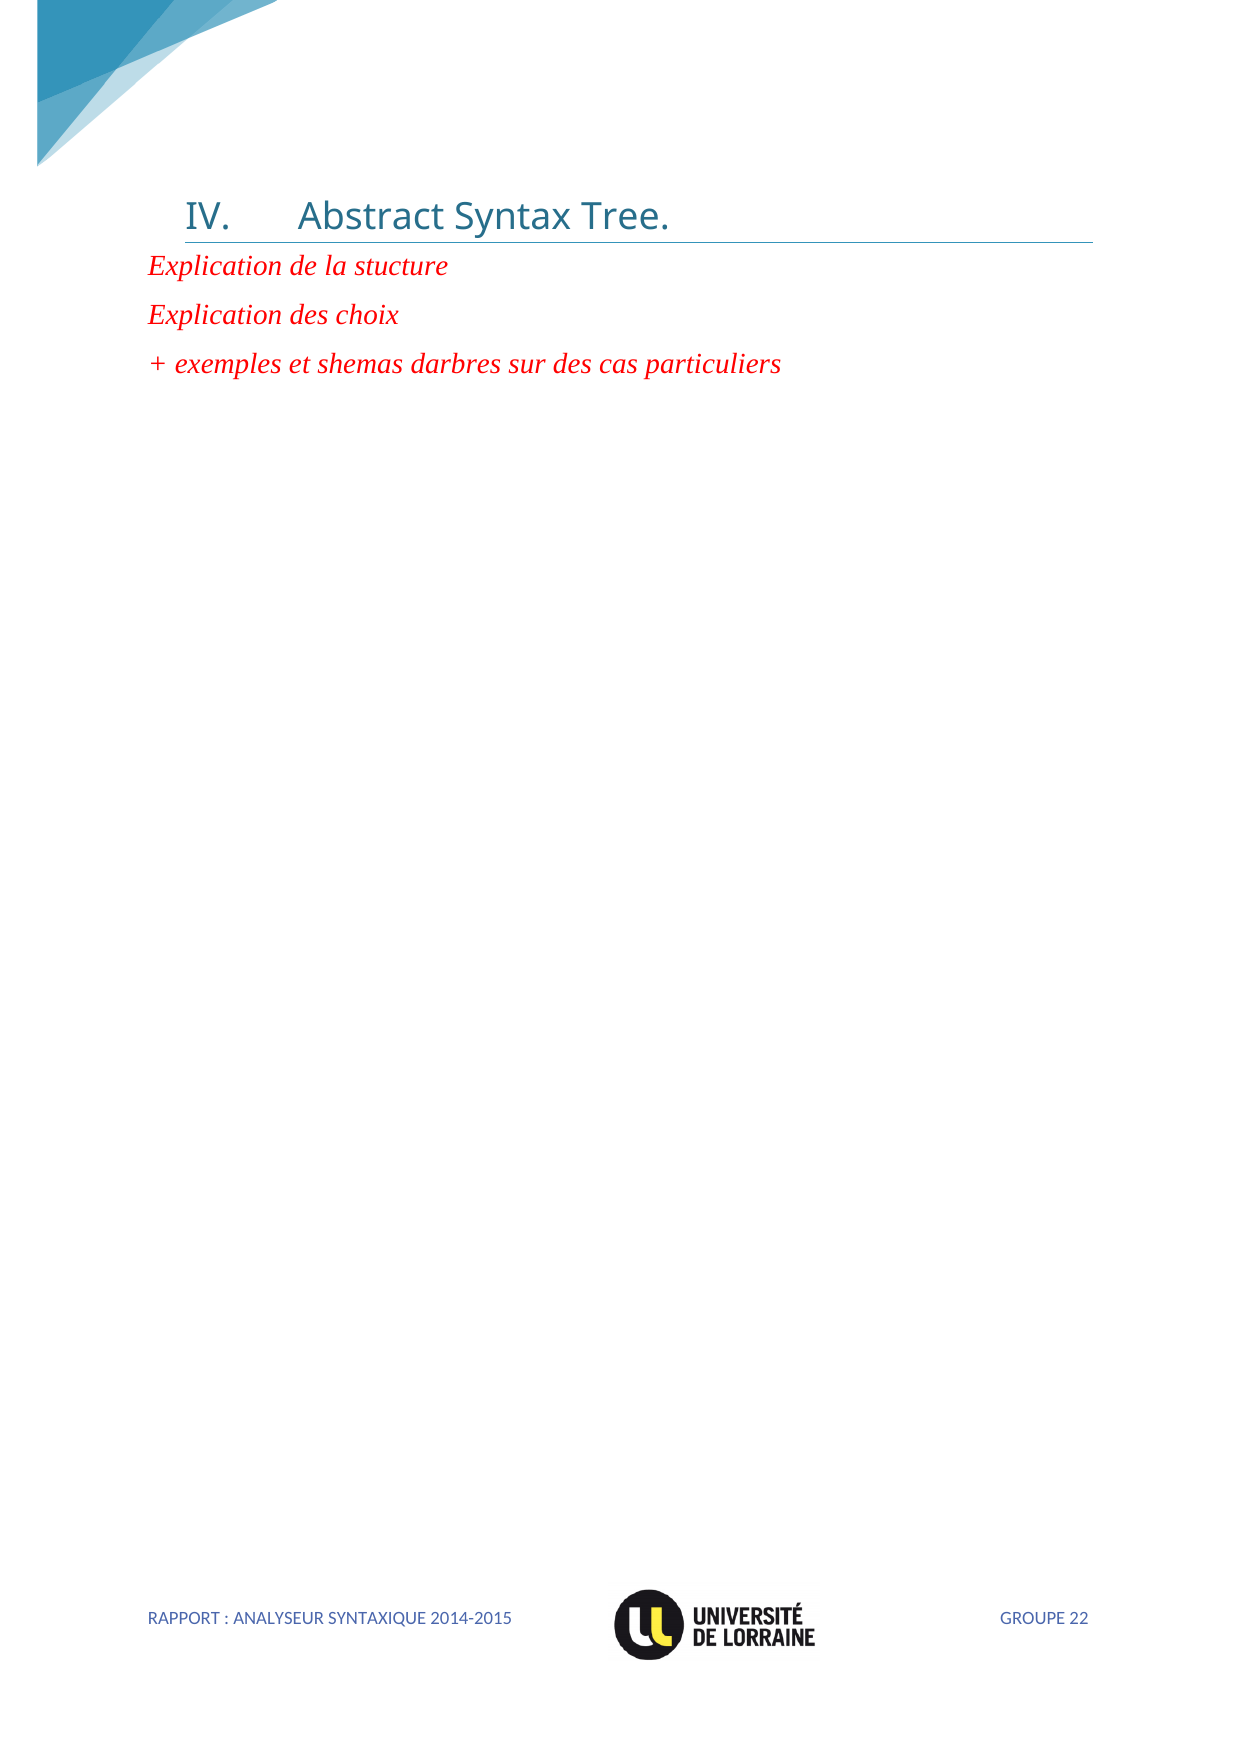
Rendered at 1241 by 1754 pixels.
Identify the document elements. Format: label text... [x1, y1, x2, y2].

list Abstract Syntax Tree. [185, 189, 1093, 242]
text Explication des choix [148, 297, 1093, 331]
text + exemples et shemas darbres sur des cas particuliers [148, 346, 1093, 380]
text Explication de la stucture [148, 248, 1093, 281]
